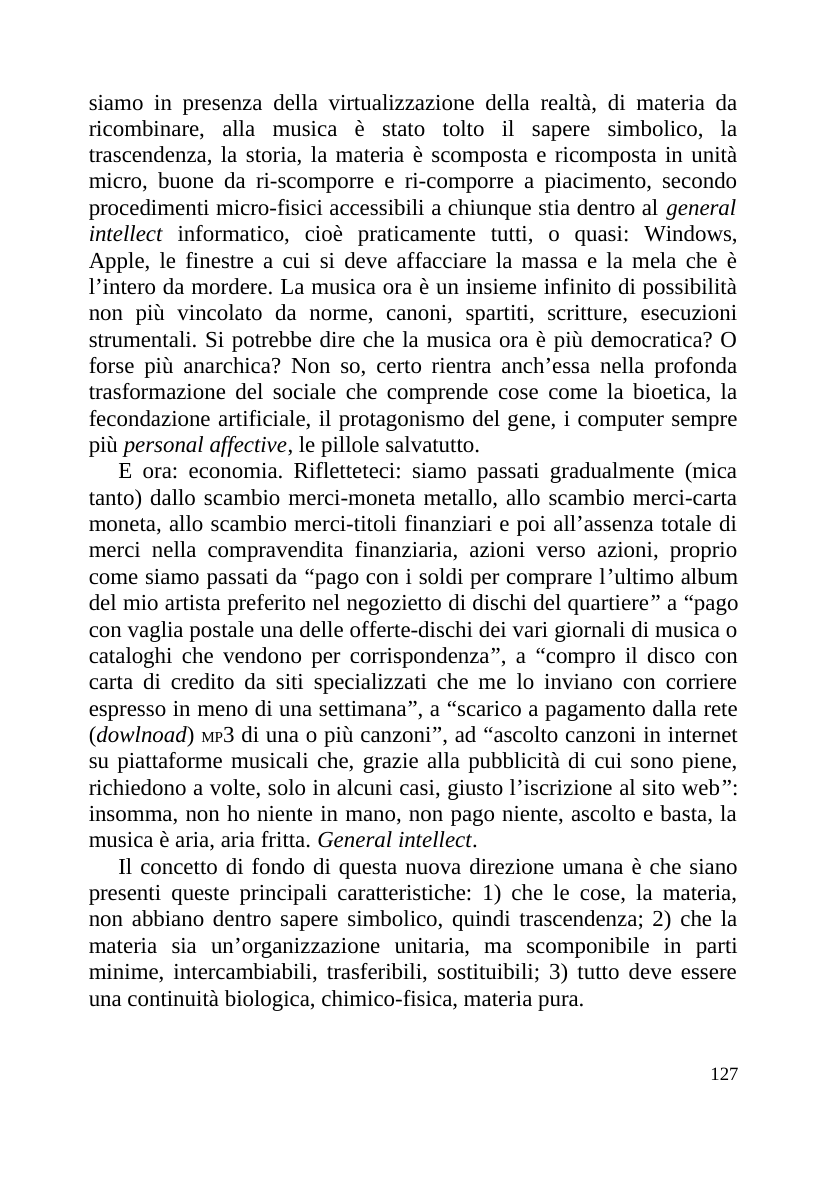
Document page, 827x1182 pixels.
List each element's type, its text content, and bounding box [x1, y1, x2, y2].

text Il concetto di fondo di questa nuova direzione umana è che siano presenti queste principali caratteristiche: 1) che le cose, la materia, non abbiano dentro sapere simbolico, quindi trascendenza; 2) che la materia sia un’organizzazione unitaria, ma scomponibile in parti minime, intercambiabili, trasferibili, sostituibili; 3) tutto deve essere una continuità biologica, chimico-fisica, materia pura. [88, 853, 738, 1011]
text siamo in presenza della virtualizzazione della realtà, di materia da ricombinare, alla musica è stato tolto il sapere simbolico, la trascendenza, la storia, la materia è scomposta e ricomposta in unità micro, buone da ri-scomporre e ri-comporre a piacimento, secondo procedimenti micro-fisici accessibili a chiunque stia dentro al general intellect informatico, cioè praticamente tutti, o quasi: Windows, Apple, le finestre a cui si deve affacciare la massa e la mela che è l’intero da mordere. La musica ora è un insieme infinito di possibilità non più vincolato da norme, canoni, spartiti, scritture, esecuzioni strumentali. Si potrebbe dire che la musica ora è più democratica? O forse più anarchica? Non so, certo rientra anch’essa nella profonda trasformazione del sociale che comprende cose come la bioetica, la fecondazione artificiale, il protagonismo del gene, i computer sempre più personal affective, le pillole salvatutto. [88, 88, 738, 457]
text E ora: economia. Rifletteteci: siamo passati gradualmente (mica tanto) dallo scambio merci-moneta metallo, allo scambio merci-carta moneta, allo scambio merci-titoli finanziari e poi all’assenza totale di merci nella compravendita finanziaria, azioni verso azioni, proprio come siamo passati da “pago con i soldi per comprare l’ultimo album del mio artista preferito nel negozietto di dischi del quartiere” a “pago con vaglia postale una delle offerte-dischi dei vari giornali di musica o cataloghi che vendono per corrispondenza”, a “compro il disco con carta di credito da siti specializzati che me lo inviano con corriere espresso in meno di una settimana”, a “scarico a pagamento dalla rete (dowlnoad) mp3 di una o più canzoni”, ad “ascolto canzoni in internet su piattaforme musicali che, grazie alla pubblicità di cui sono piene, richiedono a volte, solo in alcuni casi, giusto l’iscrizione al sito web”: insomma, non ho niente in mano, non pago niente, ascolto e basta, la musica è aria, aria fritta. General intellect. [88, 457, 738, 853]
